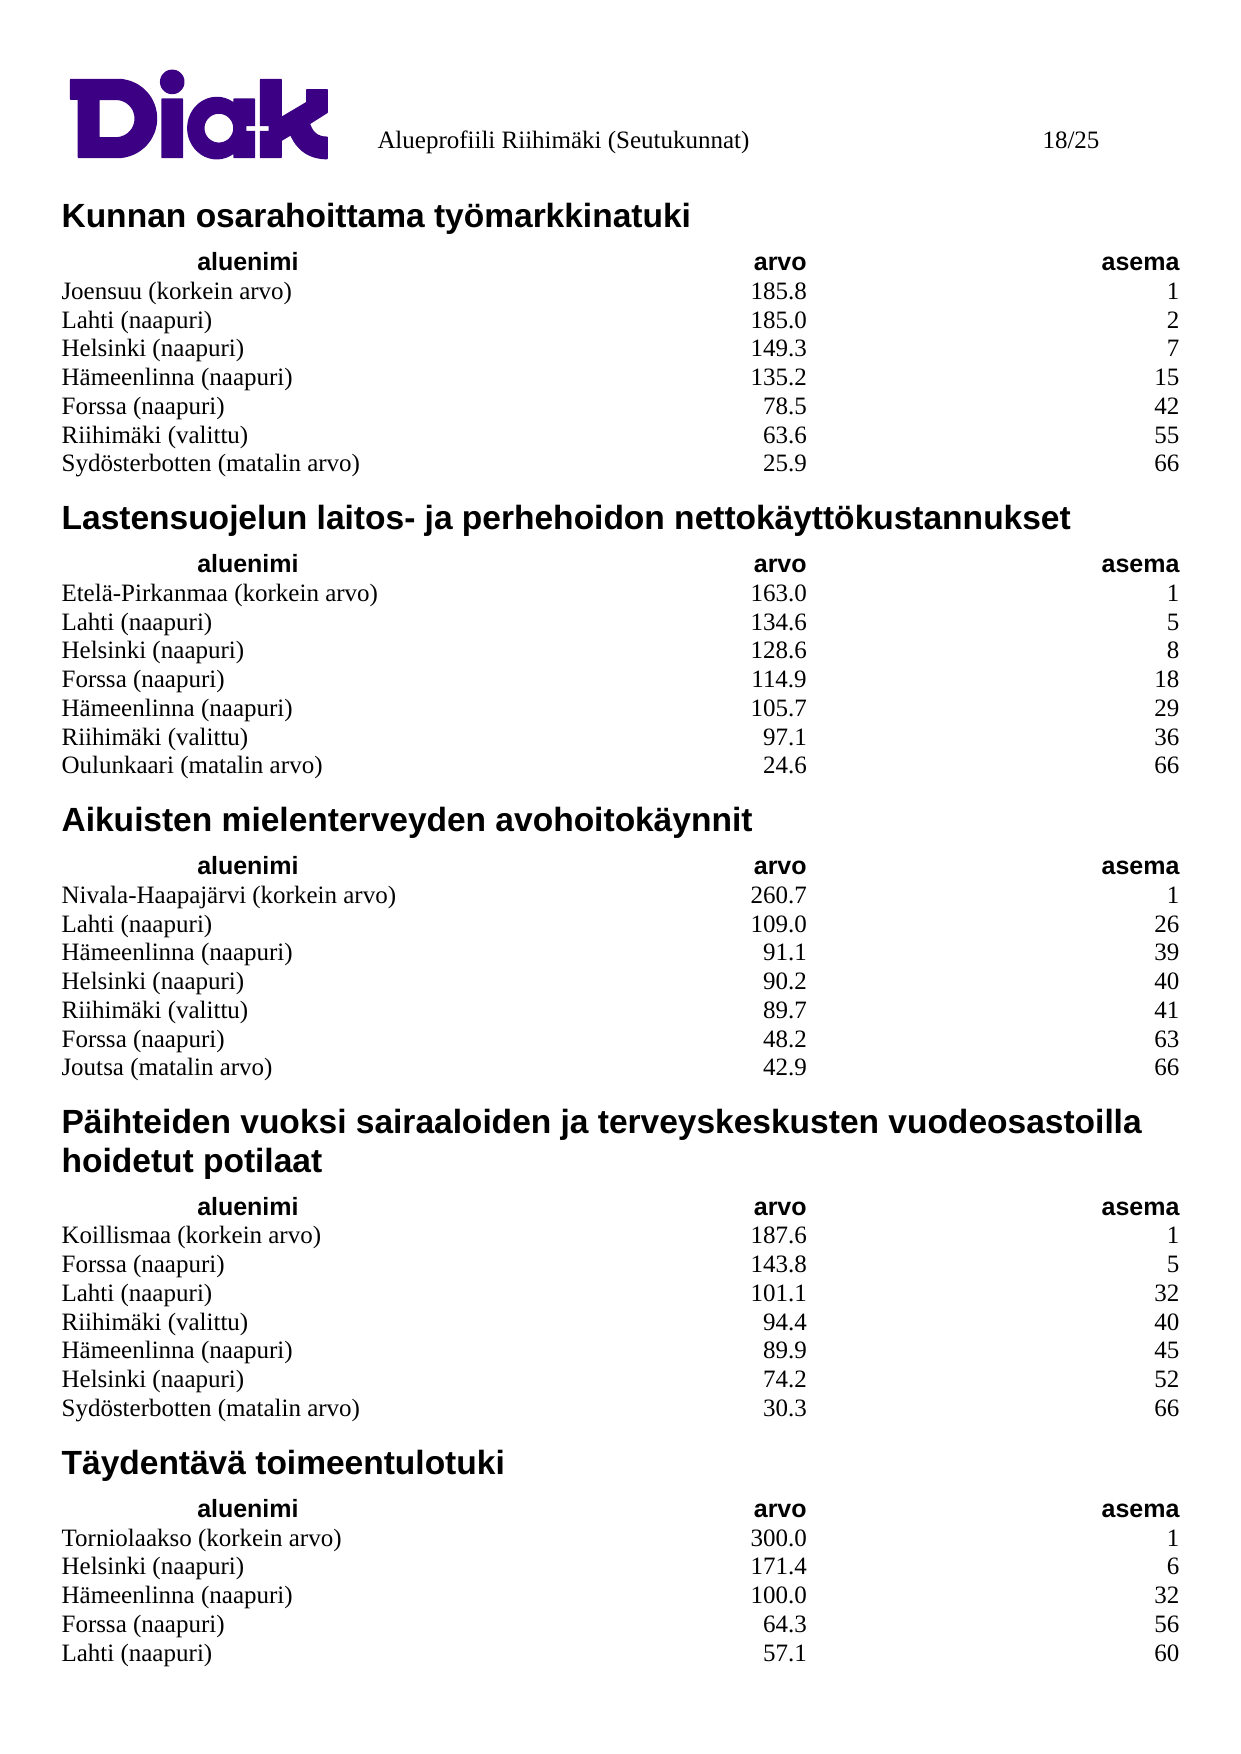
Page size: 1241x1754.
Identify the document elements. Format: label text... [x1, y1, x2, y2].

table_cell Torniolaakso (korkein arvo) [61, 1523, 434, 1551]
table_cell Hämeenlinna (naapuri) [61, 1336, 434, 1364]
table_cell Hämeenlinna (naapuri) [61, 362, 434, 391]
table_cell Forssa (naapuri) [61, 1024, 434, 1052]
table_cell 187.6 [434, 1221, 806, 1249]
table_cell Riihimäki (valittu) [61, 1307, 434, 1336]
table_cell 90.2 [434, 966, 806, 995]
table_cell Riihimäki (valittu) [61, 722, 434, 751]
table_cell Koillismaa (korkein arvo) [61, 1221, 434, 1249]
table_cell 89.9 [434, 1336, 806, 1364]
table_header asema [806, 851, 1179, 880]
table_cell 105.7 [434, 693, 806, 722]
table_cell 1 [806, 880, 1179, 909]
table_cell Hämeenlinna (naapuri) [61, 693, 434, 722]
table_cell 42 [806, 391, 1179, 420]
table_cell Helsinki (naapuri) [61, 1551, 434, 1580]
table_cell 2 [806, 305, 1179, 333]
table_cell 114.9 [434, 664, 806, 693]
table_cell 45 [806, 1336, 1179, 1364]
table_cell 55 [806, 420, 1179, 448]
table_header aluenimi [61, 549, 434, 578]
table_cell 78.5 [434, 391, 806, 420]
table_cell 41 [806, 995, 1179, 1024]
table_header aluenimi [61, 1192, 434, 1221]
subtitle Kunnan osarahoittama työmarkkinatuki [61, 196, 1179, 235]
table_cell 1 [806, 1523, 1179, 1551]
table_cell 109.0 [434, 909, 806, 937]
table_cell Helsinki (naapuri) [61, 966, 434, 995]
table_cell Etelä-Pirkanmaa (korkein arvo) [61, 578, 434, 607]
table_cell Forssa (naapuri) [61, 1609, 434, 1638]
table_cell 260.7 [434, 880, 806, 909]
table_cell Riihimäki (valittu) [61, 995, 434, 1024]
table_cell Forssa (naapuri) [61, 391, 434, 420]
table_cell 64.3 [434, 1609, 806, 1638]
table_cell 7 [806, 334, 1179, 362]
table_cell 101.1 [434, 1278, 806, 1307]
table_cell Hämeenlinna (naapuri) [61, 938, 434, 966]
table_header asema [806, 247, 1179, 276]
table_cell 128.6 [434, 636, 806, 664]
table_cell 97.1 [434, 722, 806, 751]
table_cell 1 [806, 276, 1179, 305]
table_cell 39 [806, 938, 1179, 966]
table_cell Oulunkaari (matalin arvo) [61, 751, 434, 779]
table_cell 8 [806, 636, 1179, 664]
table_cell 100.0 [434, 1580, 806, 1609]
table_cell 6 [806, 1551, 1179, 1580]
table_cell 24.6 [434, 751, 806, 779]
table_cell 42.9 [434, 1053, 806, 1081]
table_cell 5 [806, 1249, 1179, 1278]
table_cell 18 [806, 664, 1179, 693]
subtitle Päihteiden vuoksi sairaaloiden ja terveyskeskusten vuodeosastoilla hoidetut potilaat [61, 1102, 1179, 1179]
subtitle Lastensuojelun laitos- ja perhehoidon nettokäyttökustannukset [61, 498, 1179, 537]
table_cell 57.1 [434, 1638, 806, 1666]
table_cell Helsinki (naapuri) [61, 334, 434, 362]
table_cell 32 [806, 1278, 1179, 1307]
table_header arvo [434, 1494, 806, 1523]
table_cell Sydösterbotten (matalin arvo) [61, 449, 434, 477]
table_cell 36 [806, 722, 1179, 751]
table_header arvo [434, 1192, 806, 1221]
table_header aluenimi [61, 851, 434, 880]
table_cell 30.3 [434, 1393, 806, 1422]
table_header arvo [434, 851, 806, 880]
table_cell 185.8 [434, 276, 806, 305]
table_cell 56 [806, 1609, 1179, 1638]
table_cell Joensuu (korkein arvo) [61, 276, 434, 305]
table_cell Sydösterbotten (matalin arvo) [61, 1393, 434, 1422]
table_header aluenimi [61, 1494, 434, 1523]
table_header arvo [434, 549, 806, 578]
subtitle Aikuisten mielenterveyden avohoitokäynnit [61, 800, 1179, 839]
table_cell 32 [806, 1580, 1179, 1609]
table_cell 63.6 [434, 420, 806, 448]
table_cell 66 [806, 751, 1179, 779]
table_cell 300.0 [434, 1523, 806, 1551]
table_cell 63 [806, 1024, 1179, 1052]
table_cell Nivala-Haapajärvi (korkein arvo) [61, 880, 434, 909]
table_cell 74.2 [434, 1364, 806, 1393]
table_cell Lahti (naapuri) [61, 1278, 434, 1307]
table_cell 89.7 [434, 995, 806, 1024]
table_cell Helsinki (naapuri) [61, 636, 434, 664]
table_cell 52 [806, 1364, 1179, 1393]
table_cell Helsinki (naapuri) [61, 1364, 434, 1393]
table_cell 15 [806, 362, 1179, 391]
table_cell 91.1 [434, 938, 806, 966]
table_cell 5 [806, 607, 1179, 636]
subtitle Täydentävä toimeentulotuki [61, 1443, 1179, 1481]
table_cell Hämeenlinna (naapuri) [61, 1580, 434, 1609]
table_cell 149.3 [434, 334, 806, 362]
table_cell Lahti (naapuri) [61, 305, 434, 333]
table_cell 143.8 [434, 1249, 806, 1278]
table_cell Lahti (naapuri) [61, 1638, 434, 1666]
table_cell 66 [806, 1393, 1179, 1422]
table_cell 1 [806, 578, 1179, 607]
table_cell 185.0 [434, 305, 806, 333]
table_header asema [806, 1494, 1179, 1523]
table_cell Forssa (naapuri) [61, 664, 434, 693]
table_cell 25.9 [434, 449, 806, 477]
table_header asema [806, 549, 1179, 578]
table_cell 171.4 [434, 1551, 806, 1580]
table_cell 40 [806, 1307, 1179, 1336]
table_cell Riihimäki (valittu) [61, 420, 434, 448]
table_cell 134.6 [434, 607, 806, 636]
table_cell 40 [806, 966, 1179, 995]
table_header arvo [434, 247, 806, 276]
table_cell 94.4 [434, 1307, 806, 1336]
table_cell Forssa (naapuri) [61, 1249, 434, 1278]
table_cell 1 [806, 1221, 1179, 1249]
table_cell 29 [806, 693, 1179, 722]
table_header asema [806, 1192, 1179, 1221]
table_cell 66 [806, 1053, 1179, 1081]
table_header aluenimi [61, 247, 434, 276]
table_cell 26 [806, 909, 1179, 937]
table_cell 48.2 [434, 1024, 806, 1052]
table_cell Lahti (naapuri) [61, 909, 434, 937]
table_cell 135.2 [434, 362, 806, 391]
table_cell 60 [806, 1638, 1179, 1666]
table_cell 163.0 [434, 578, 806, 607]
table_cell 66 [806, 449, 1179, 477]
table_cell Joutsa (matalin arvo) [61, 1053, 434, 1081]
table_cell Lahti (naapuri) [61, 607, 434, 636]
